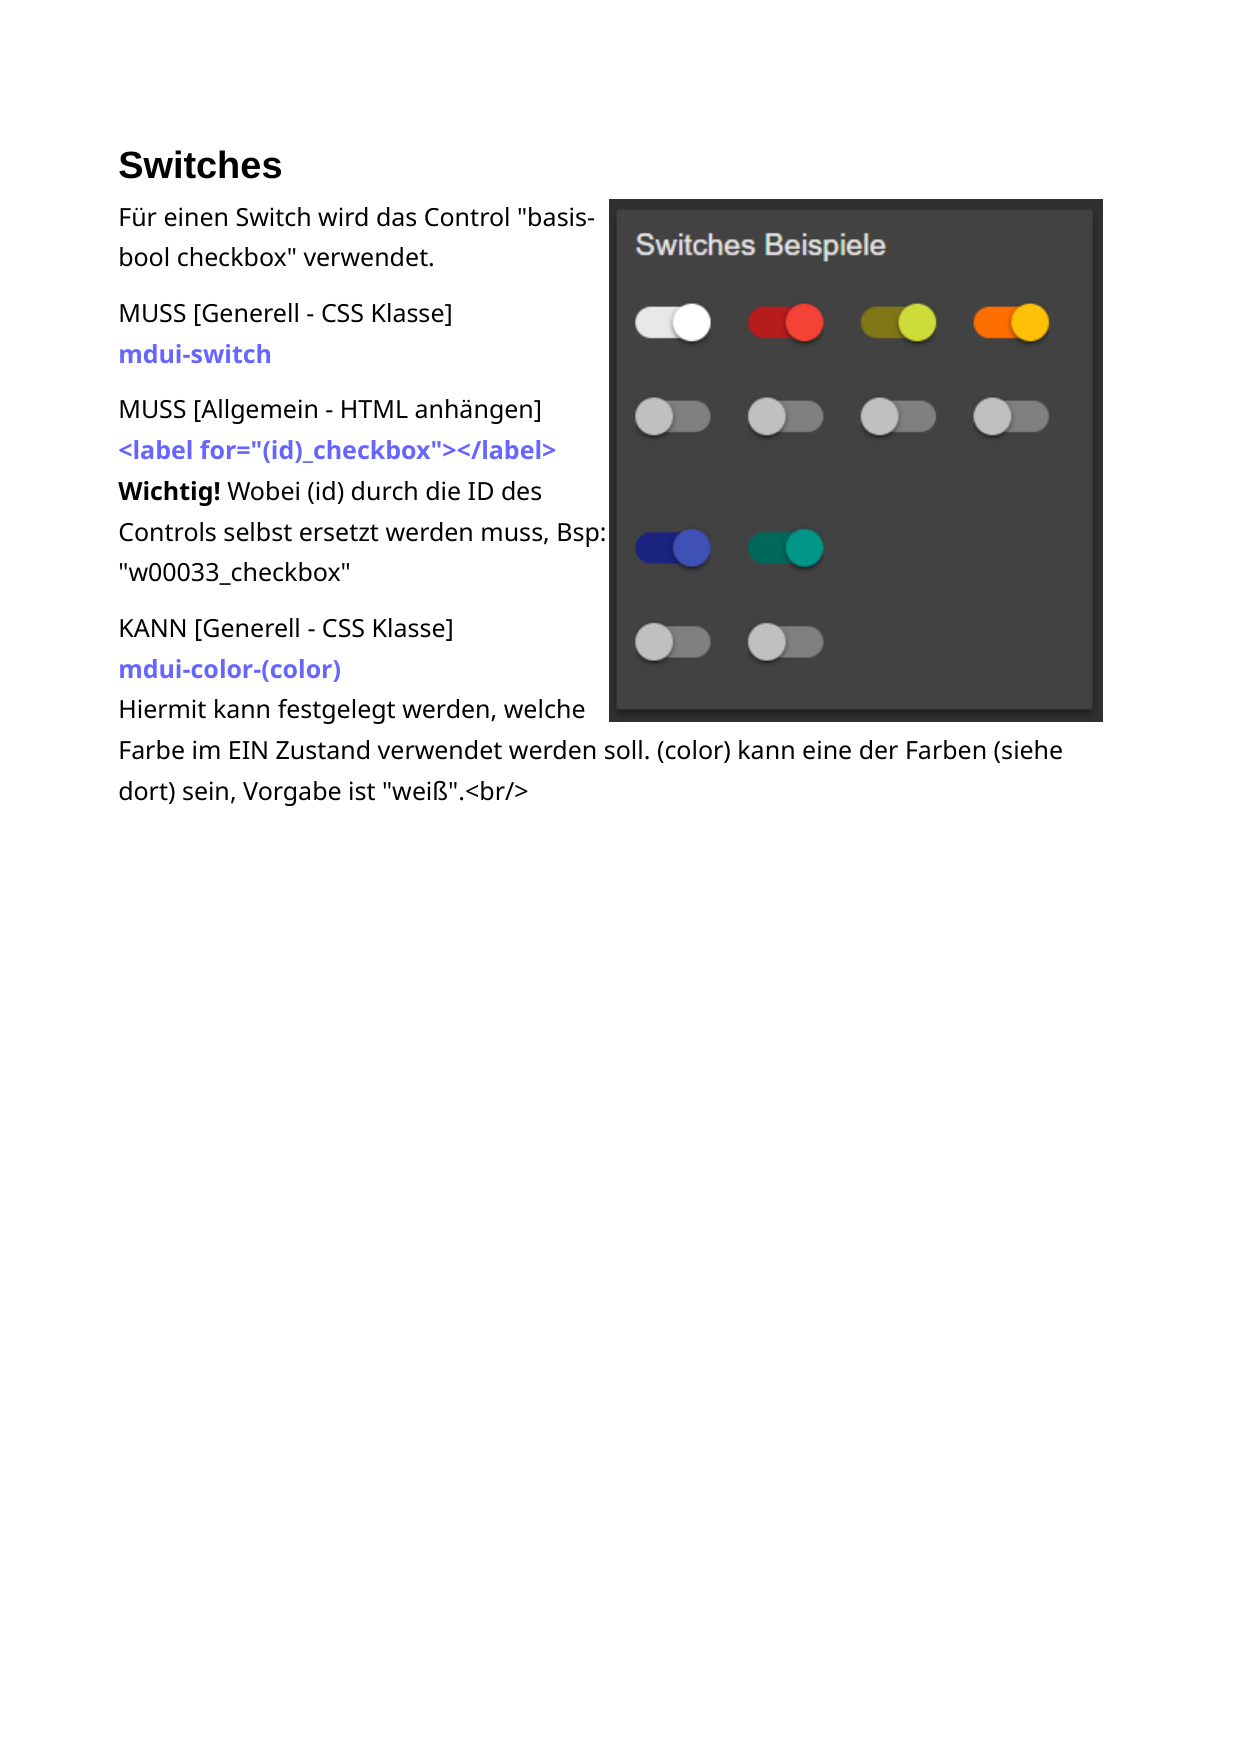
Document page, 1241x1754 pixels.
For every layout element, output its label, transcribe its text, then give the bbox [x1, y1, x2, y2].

text MUSS [Allgemein - HTML anhängen] <label for="(id)_checkbox"></label> Wichtig! Wobei (id) durch die ID des Controls selbst ersetzt werden muss, Bsp: "w00033_checkbox" [118, 392, 609, 589]
text [1103, 296, 1122, 370]
text KANN [Generell - CSS Klasse] mdui-color-(color) Hiermit kann festgelegt werden, welche Farbe im EIN Zustand verwendet werden soll. (color) kann eine der Farben (siehe dort) sein, Vorgabe ist "weiß".<br/> [118, 611, 1122, 808]
subtitle Switches [118, 143, 1122, 187]
text Für einen Switch wird das Control "basis-bool checkbox" verwendet. [118, 199, 609, 274]
text [1103, 199, 1122, 274]
text MUSS [Generell - CSS Klasse] mdui-switch [118, 296, 609, 370]
text [1103, 392, 1122, 589]
picture [609, 199, 1103, 722]
